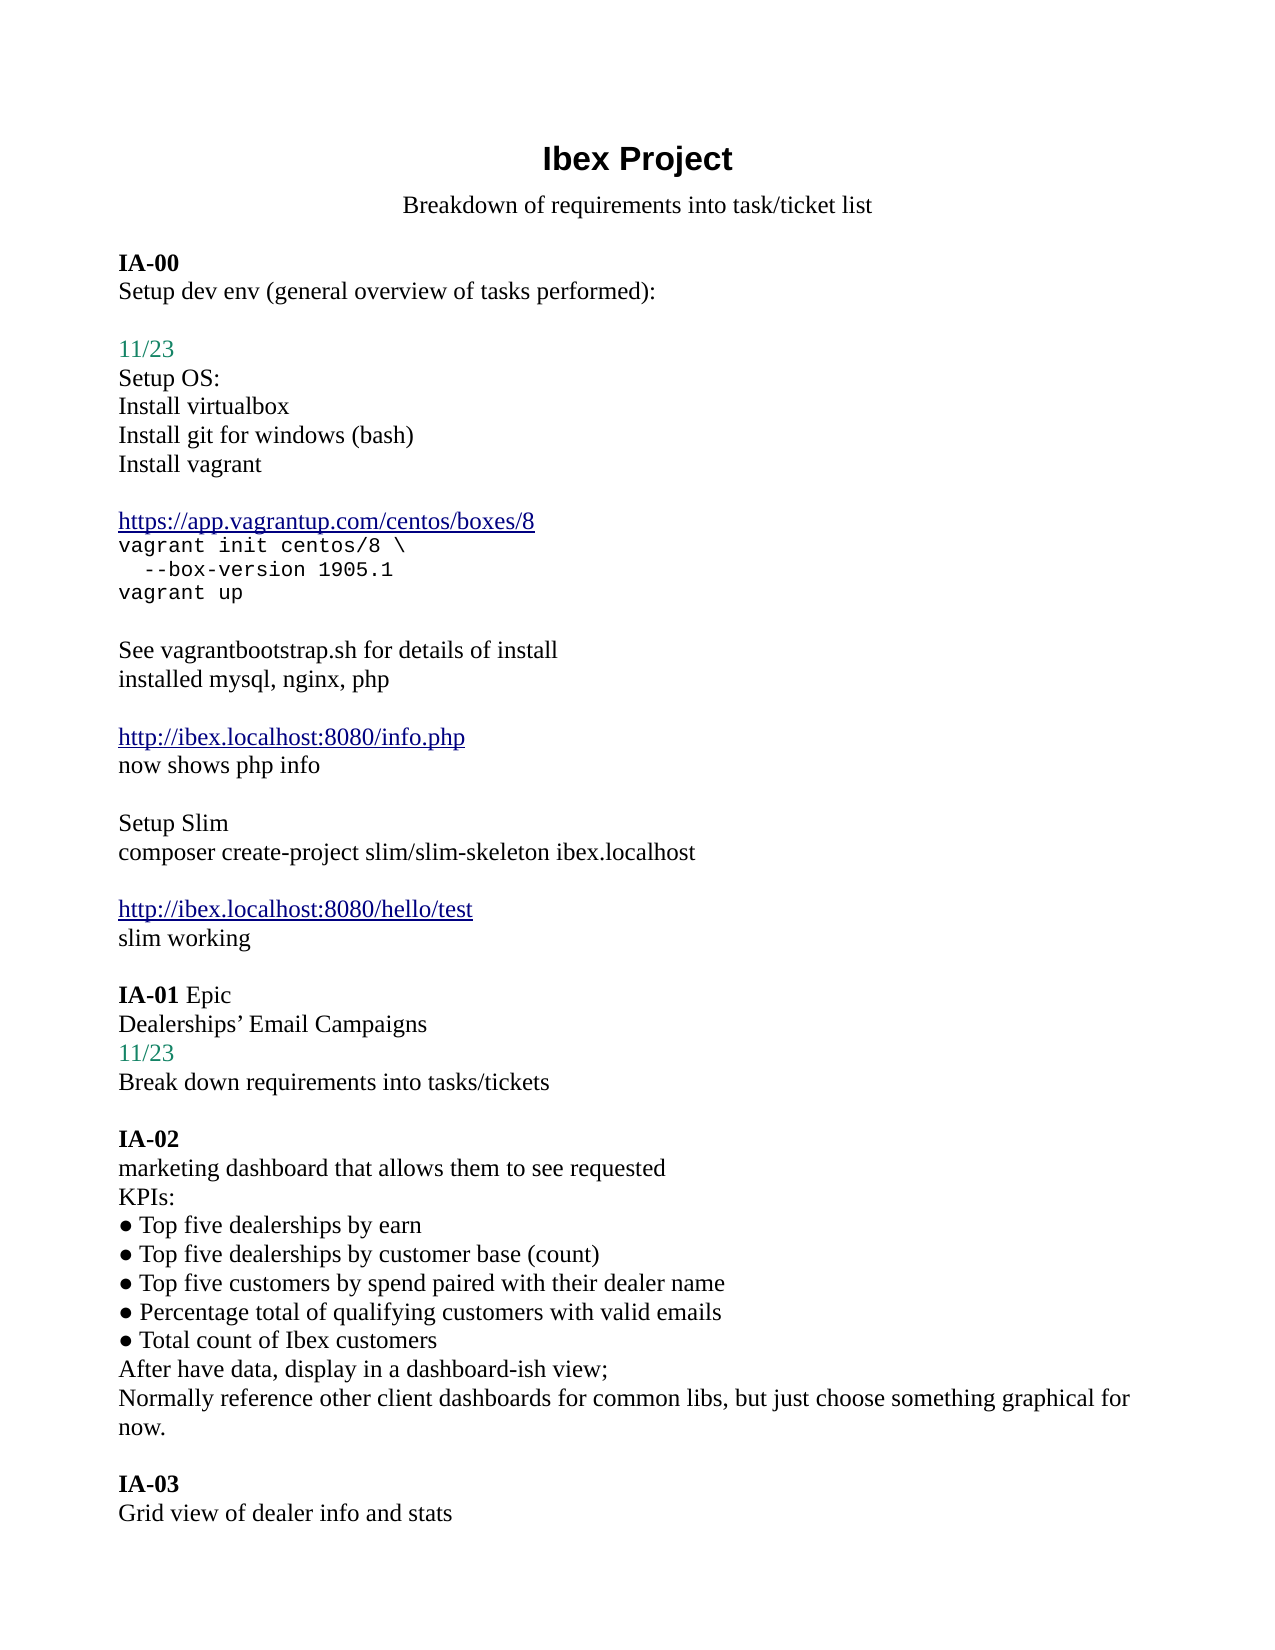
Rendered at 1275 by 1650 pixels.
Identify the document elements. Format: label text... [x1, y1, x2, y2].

text Breakdown of requirements into task/ticket list [118, 190, 1157, 219]
text IA-00 [118, 248, 1157, 276]
text KPIs: [118, 1182, 1157, 1211]
text ● Total count of Ibex customers [118, 1326, 1157, 1354]
text Normally reference other client dashboards for common libs, but just choose something graphical for now. [118, 1383, 1157, 1441]
text http://ibex.localhost:8080/info.php [118, 722, 1157, 751]
text 11/23 [118, 1038, 1157, 1067]
text See vagrantbootstrap.sh for details of install [118, 636, 1157, 664]
text http://ibex.localhost:8080/hello/test [118, 894, 1157, 923]
text After have data, display in a dashboard-ish view; [118, 1354, 1157, 1383]
text ● Top five dealerships by earn [118, 1211, 1157, 1239]
text Grid view of dealer info and stats [118, 1498, 1157, 1527]
text vagrant up [118, 582, 1157, 606]
text ● Percentage total of qualifying customers with valid emails [118, 1297, 1157, 1326]
subtitle Ibex Project [118, 139, 1157, 178]
text slim working [118, 923, 1157, 952]
text composer create-project slim/slim-skeleton ibex.localhost [118, 837, 1157, 866]
text Install virtualbox [118, 391, 1157, 420]
text installed mysql, nginx, php [118, 664, 1157, 693]
text IA-01 Epic [118, 981, 1157, 1009]
text ● Top five dealerships by customer base (count) [118, 1239, 1157, 1268]
text Setup OS: [118, 363, 1157, 391]
text https://app.vagrantup.com/centos/boxes/8 [118, 506, 1157, 535]
text IA-02 [118, 1124, 1157, 1153]
text Dealerships’ Email Campaigns [118, 1009, 1157, 1038]
text marketing dashboard that allows them to see requested [118, 1153, 1157, 1182]
text IA-03 [118, 1469, 1157, 1498]
text --box-version 1905.1 [118, 559, 1157, 582]
text Install git for windows (bash) [118, 420, 1157, 449]
text ● Top five customers by spend paired with their dealer name [118, 1268, 1157, 1297]
text Setup Slim [118, 808, 1157, 837]
text 11/23 [118, 334, 1157, 363]
text vagrant init centos/8 \ [118, 535, 1157, 559]
text Break down requirements into tasks/tickets [118, 1067, 1157, 1096]
text Install vagrant [118, 449, 1157, 478]
text Setup dev env (general overview of tasks performed): [118, 276, 1157, 305]
text now shows php info [118, 751, 1157, 779]
